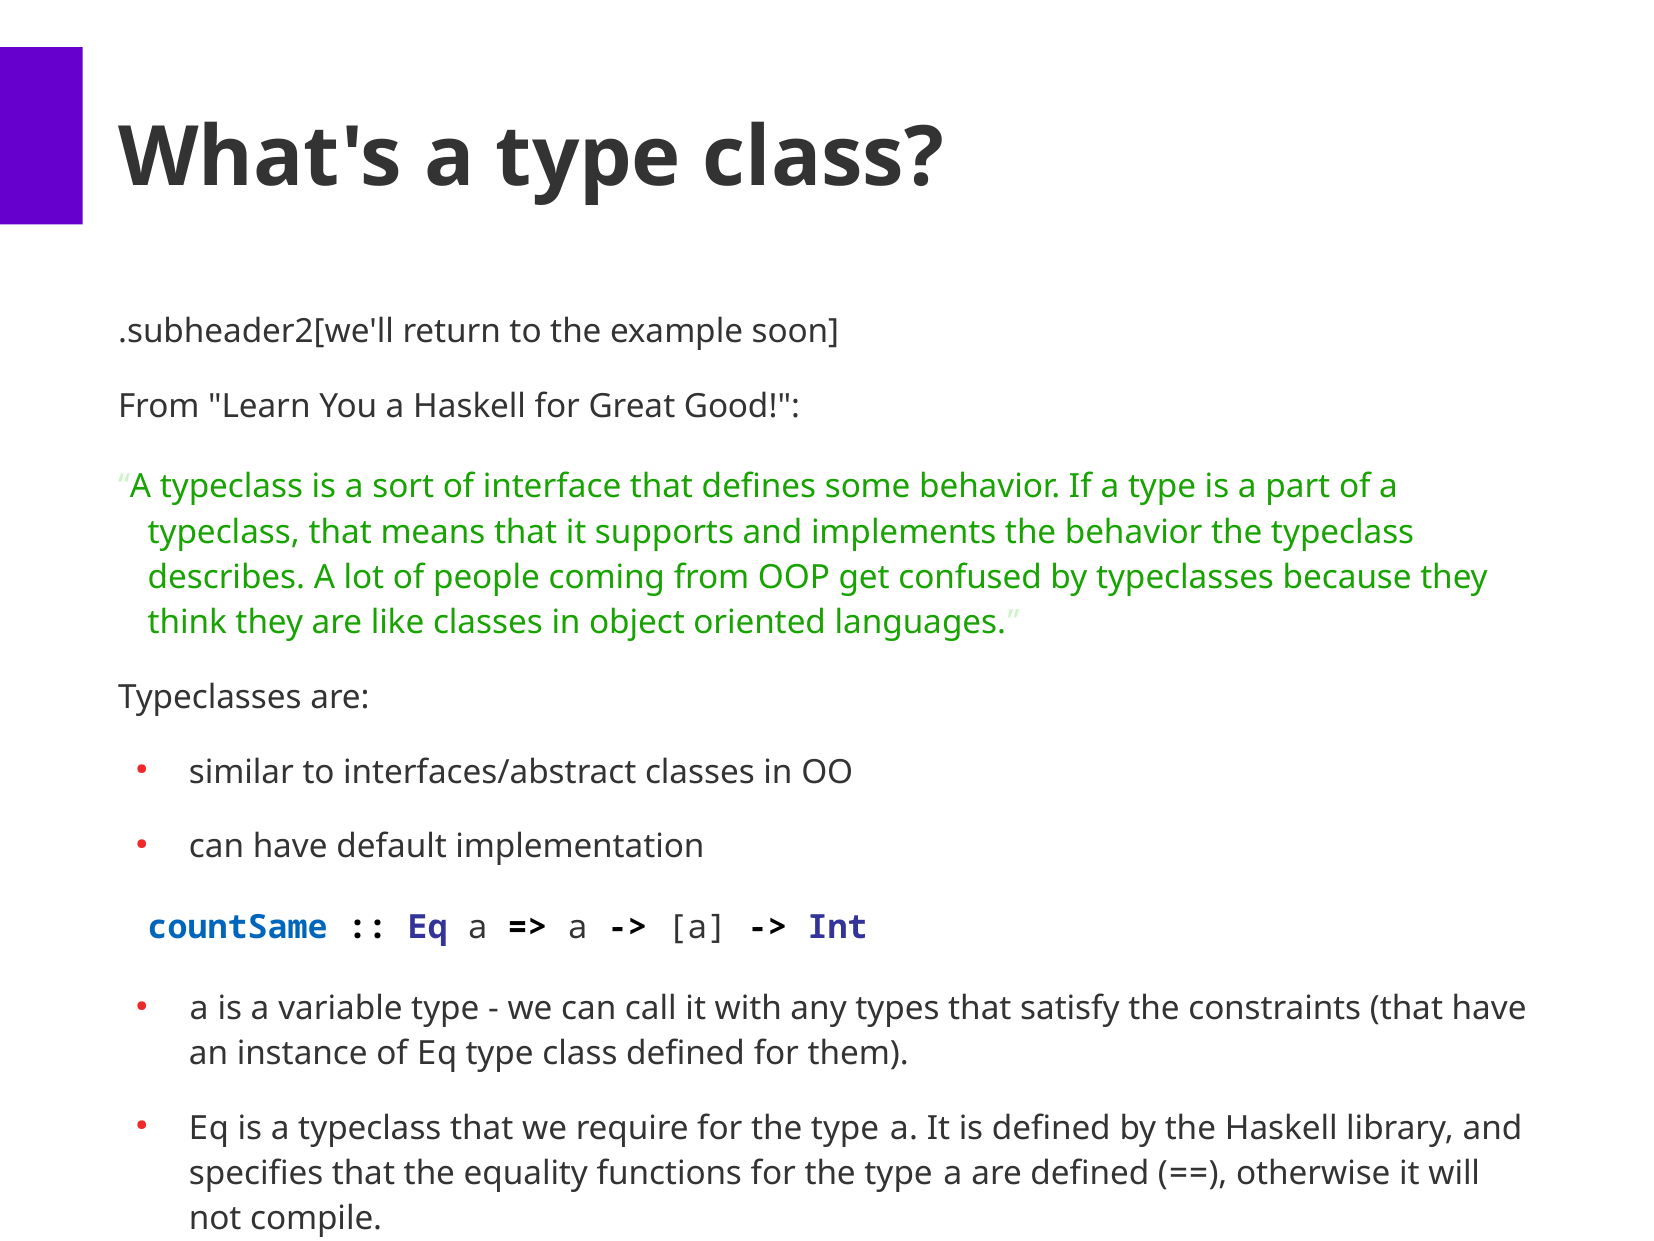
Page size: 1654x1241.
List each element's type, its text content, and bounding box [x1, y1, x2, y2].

list .subheader2[we'll return to the example soon] From "Learn You a Haskell for Great Good!": “A typeclass is a sort of interface that defines some behavior. If a type is a part of a typeclass, that means that it supports and implements the behavior the typeclass describes. A lot of people coming from OOP get confused by typeclasses because they think they are like classes in object oriented languages.” Typeclasses are: similar to interfaces/abstract classes in OO can have default implementation countSame :: Eq a => a -> [a] -> Int a is a variable type - we can call it with any types that satisfy the constraints (that have an instance of Eq type class defined for them). Eq is a typeclass that we require for the type a. It is defined by the Haskell library, and specifies that the equality functions for the type a are defined (==), otherwise it will not compile. [118, 307, 1536, 1074]
title What's a type class? [118, 49, 1571, 257]
